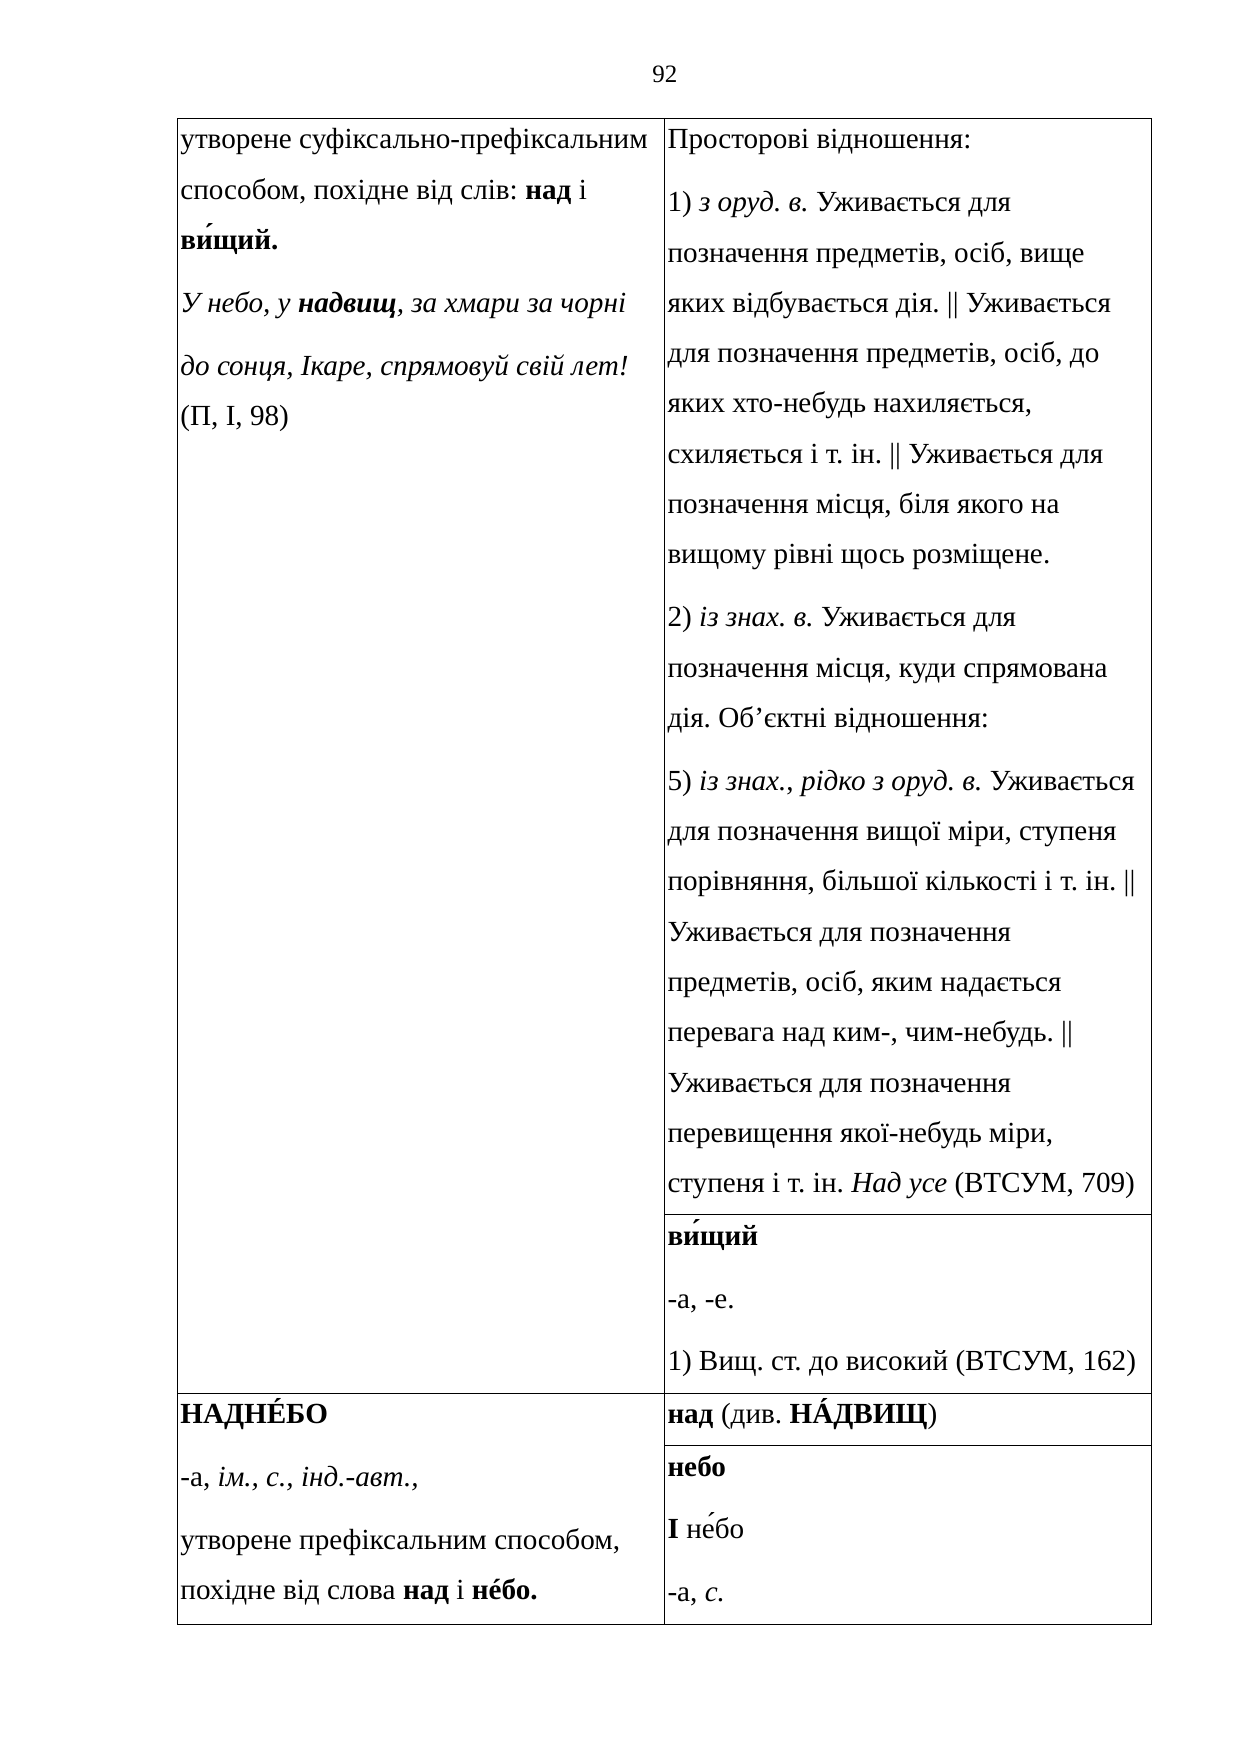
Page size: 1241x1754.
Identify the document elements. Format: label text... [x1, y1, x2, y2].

table_cell утворене суфіксально-префіксальним способом, похідне від слів: над і ви́щий. У небо, у надвищ, за хмари за чорні до сонця, Ікаре, спрямовуй свій лет! (П, І, 98) [178, 119, 664, 1393]
table_cell над (див. НÁДВИЩ) [665, 1394, 1151, 1445]
table_cell Просторові відношення: 1) з оруд. в. Уживається для позначення предметів, осіб, вище яких відбувається дія. || Уживається для позначення предметів, осіб, до яких хто-небудь нахиляється, схиляється і т. ін. || Уживається для позначення місця, біля якого на вищому рівні щось розміщене. 2) із знах. в. Уживається для позначення місця, куди спрямована дія. Об’єктні відношення: 5) із знах., рідко з оруд. в. Уживається для позначення вищої міри, ступеня порівняння, більшої кількості і т. ін. || Уживається для позначення предметів, осіб, яким надається перевага над ким-, чим-небудь. || Уживається для позначення перевищення якої-небудь міри, ступеня і т. ін. Над усе (ВТСУМ, 709) [665, 119, 1151, 1214]
table_cell ви́щий -а, -е. 1) Вищ. ст. до високий (ВТСУМ, 162) [665, 1215, 1151, 1393]
table_cell небо I не́бо -а, с. [665, 1446, 1151, 1623]
table_cell НАДНÉБО -а, ім., с., інд.-авт., утворене префіксальним способом, похідне від слова над і нéбо. [178, 1394, 664, 1623]
